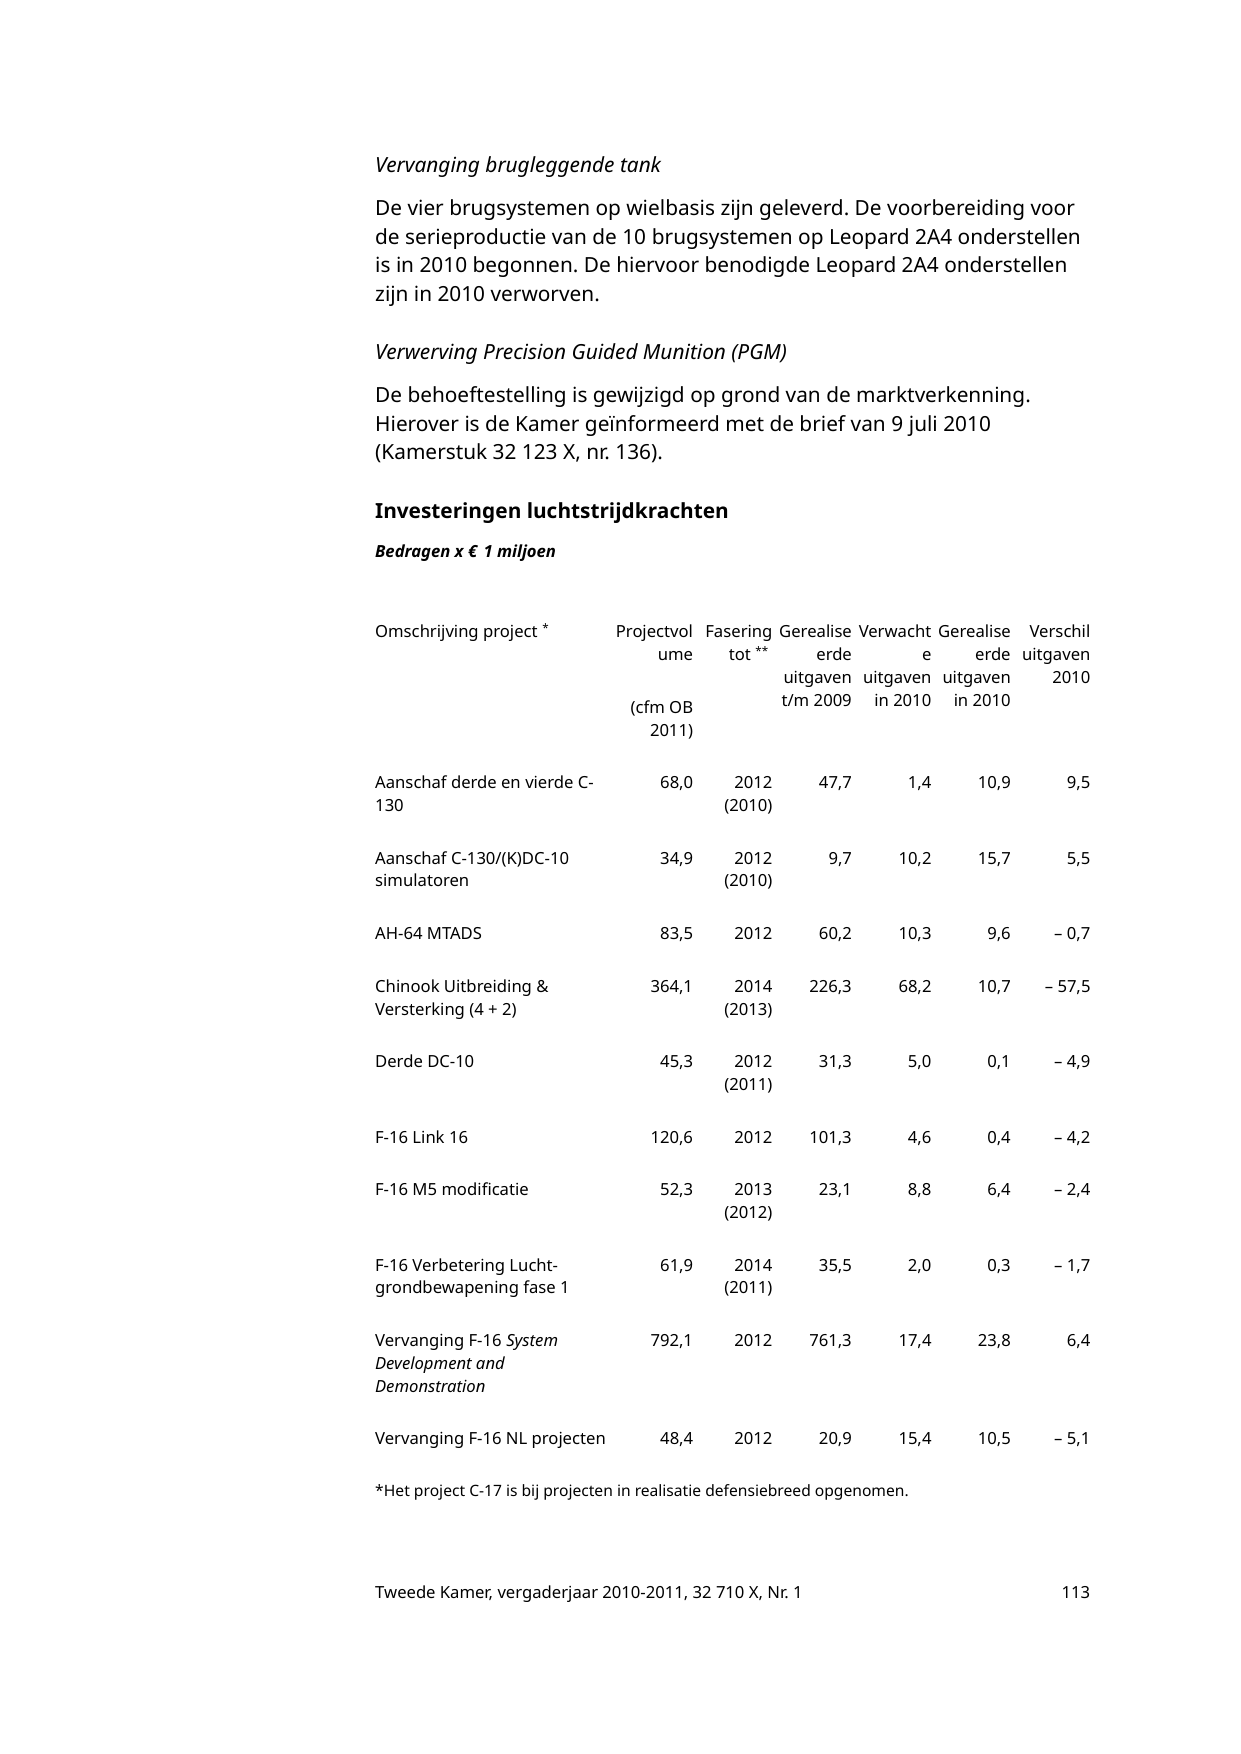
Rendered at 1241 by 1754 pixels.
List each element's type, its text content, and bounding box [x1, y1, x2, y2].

table_cell Aanschaf C-130/(K)DC-10 simulatoren [375, 846, 613, 922]
table_cell 15,7 [931, 846, 1011, 922]
table_cell 10,7 [931, 974, 1011, 1050]
table_cell 5,0 [852, 1050, 931, 1125]
table_header Gerealiseerde uitgaven in 2010 [931, 620, 1011, 771]
table_cell 101,3 [772, 1125, 852, 1178]
table_cell 45,3 [613, 1050, 693, 1125]
text Vervanging brugleggende tank [375, 150, 1090, 178]
table_cell 61,9 [613, 1253, 693, 1329]
table_cell 2012 [693, 922, 772, 974]
table_cell 4,6 [852, 1125, 931, 1178]
table_cell *Het project C-17 is bij projecten in realisatie defensiebreed opgenomen. [375, 1480, 1090, 1531]
table_cell 120,6 [613, 1125, 693, 1178]
text De vier brugsystemen op wielbasis zijn geleverd. De voorbereiding voor de serieproductie van de 10 brugsystemen op Leopard 2A4 onderstellen is in 2010 begonnen. De hiervoor benodigde Leopard 2A4 onderstellen zijn in 2010 verworven. [375, 193, 1090, 307]
table_header Projectvolume (cfm OB 2011) [613, 620, 693, 771]
table_cell 10,5 [931, 1427, 1011, 1479]
table_header Gerealiseerde uitgaven t/m 2009 [772, 620, 852, 771]
table_cell 47,7 [772, 771, 852, 846]
table_cell 60,2 [772, 922, 852, 974]
table_cell 9,6 [931, 922, 1011, 974]
table_cell 34,9 [613, 846, 693, 922]
table_cell – 1,7 [1011, 1253, 1090, 1329]
table_cell 23,1 [772, 1178, 852, 1253]
table_cell 68,0 [613, 771, 693, 846]
table_cell 2012 (2011) [693, 1050, 772, 1125]
table_cell 0,4 [931, 1125, 1011, 1178]
table_cell 35,5 [772, 1253, 852, 1329]
table_cell 68,2 [852, 974, 931, 1050]
table_cell 9,7 [772, 846, 852, 922]
table_cell 2012 (2010) [693, 771, 772, 846]
table_cell 2014 (2013) [693, 974, 772, 1050]
table_cell 761,3 [772, 1329, 852, 1427]
table_header Verschil uitgaven 2010 [1011, 620, 1090, 771]
table_header Fasering tot ** [693, 620, 772, 771]
table_cell 2012 (2010) [693, 846, 772, 922]
table_cell 48,4 [613, 1427, 693, 1479]
table_cell 10,9 [931, 771, 1011, 846]
table_cell 792,1 [613, 1329, 693, 1427]
table_header Omschrijving project * [375, 620, 613, 771]
table_cell – 0,7 [1011, 922, 1090, 974]
text Investeringen luchtstrijdkrachten [375, 496, 1090, 524]
table_cell Vervanging F-16 System Development and Demonstration [375, 1329, 613, 1427]
text De behoeftestelling is gewijzigd op grond van de marktverkenning. Hierover is de Kamer geïnformeerd met de brief van 9 juli 2010 (Kamerstuk 32 123 X, nr. 136). [375, 381, 1090, 466]
table_cell 0,1 [931, 1050, 1011, 1125]
table_cell 8,8 [852, 1178, 931, 1253]
table_cell 2012 [693, 1329, 772, 1427]
text Verwerving Precision Guided Munition (PGM) [375, 337, 1090, 366]
table_cell F-16 M5 modificatie [375, 1178, 613, 1253]
table_cell Aanschaf derde en vierde C-130 [375, 771, 613, 846]
table_cell 20,9 [772, 1427, 852, 1479]
table_cell 6,4 [1011, 1329, 1090, 1427]
table_cell – 5,1 [1011, 1427, 1090, 1479]
table_cell 226,3 [772, 974, 852, 1050]
table_cell 31,3 [772, 1050, 852, 1125]
table_cell 10,3 [852, 922, 931, 974]
table_header Verwachte uitgaven in 2010 [852, 620, 931, 771]
table_cell 2,0 [852, 1253, 931, 1329]
table_cell 15,4 [852, 1427, 931, 1479]
table_cell 5,5 [1011, 846, 1090, 922]
table_cell 2012 [693, 1427, 772, 1479]
table_cell 10,2 [852, 846, 931, 922]
table_cell – 2,4 [1011, 1178, 1090, 1253]
table_cell F-16 Verbetering Lucht-grondbewapening fase 1 [375, 1253, 613, 1329]
table_cell F-16 Link 16 [375, 1125, 613, 1178]
table_cell AH-64 MTADS [375, 922, 613, 974]
table_cell 364,1 [613, 974, 693, 1050]
table_cell 2013 (2012) [693, 1178, 772, 1253]
table_cell 17,4 [852, 1329, 931, 1427]
table_cell 9,5 [1011, 771, 1090, 846]
table_cell Chinook Uitbreiding & Versterking (4 + 2) [375, 974, 613, 1050]
table_cell Vervanging F-16 NL projecten [375, 1427, 613, 1479]
table_cell 0,3 [931, 1253, 1011, 1329]
table_cell – 57,5 [1011, 974, 1090, 1050]
table_cell 1,4 [852, 771, 931, 846]
table_cell – 4,2 [1011, 1125, 1090, 1178]
table_cell 2012 [693, 1125, 772, 1178]
table_cell Derde DC-10 [375, 1050, 613, 1125]
table_cell 83,5 [613, 922, 693, 974]
table_cell 2014 (2011) [693, 1253, 772, 1329]
table_cell – 4,9 [1011, 1050, 1090, 1125]
table_cell 6,4 [931, 1178, 1011, 1253]
table_cell 23,8 [931, 1329, 1011, 1427]
table_cell 52,3 [613, 1178, 693, 1253]
text Bedragen x € 1 miljoen [375, 539, 1090, 562]
